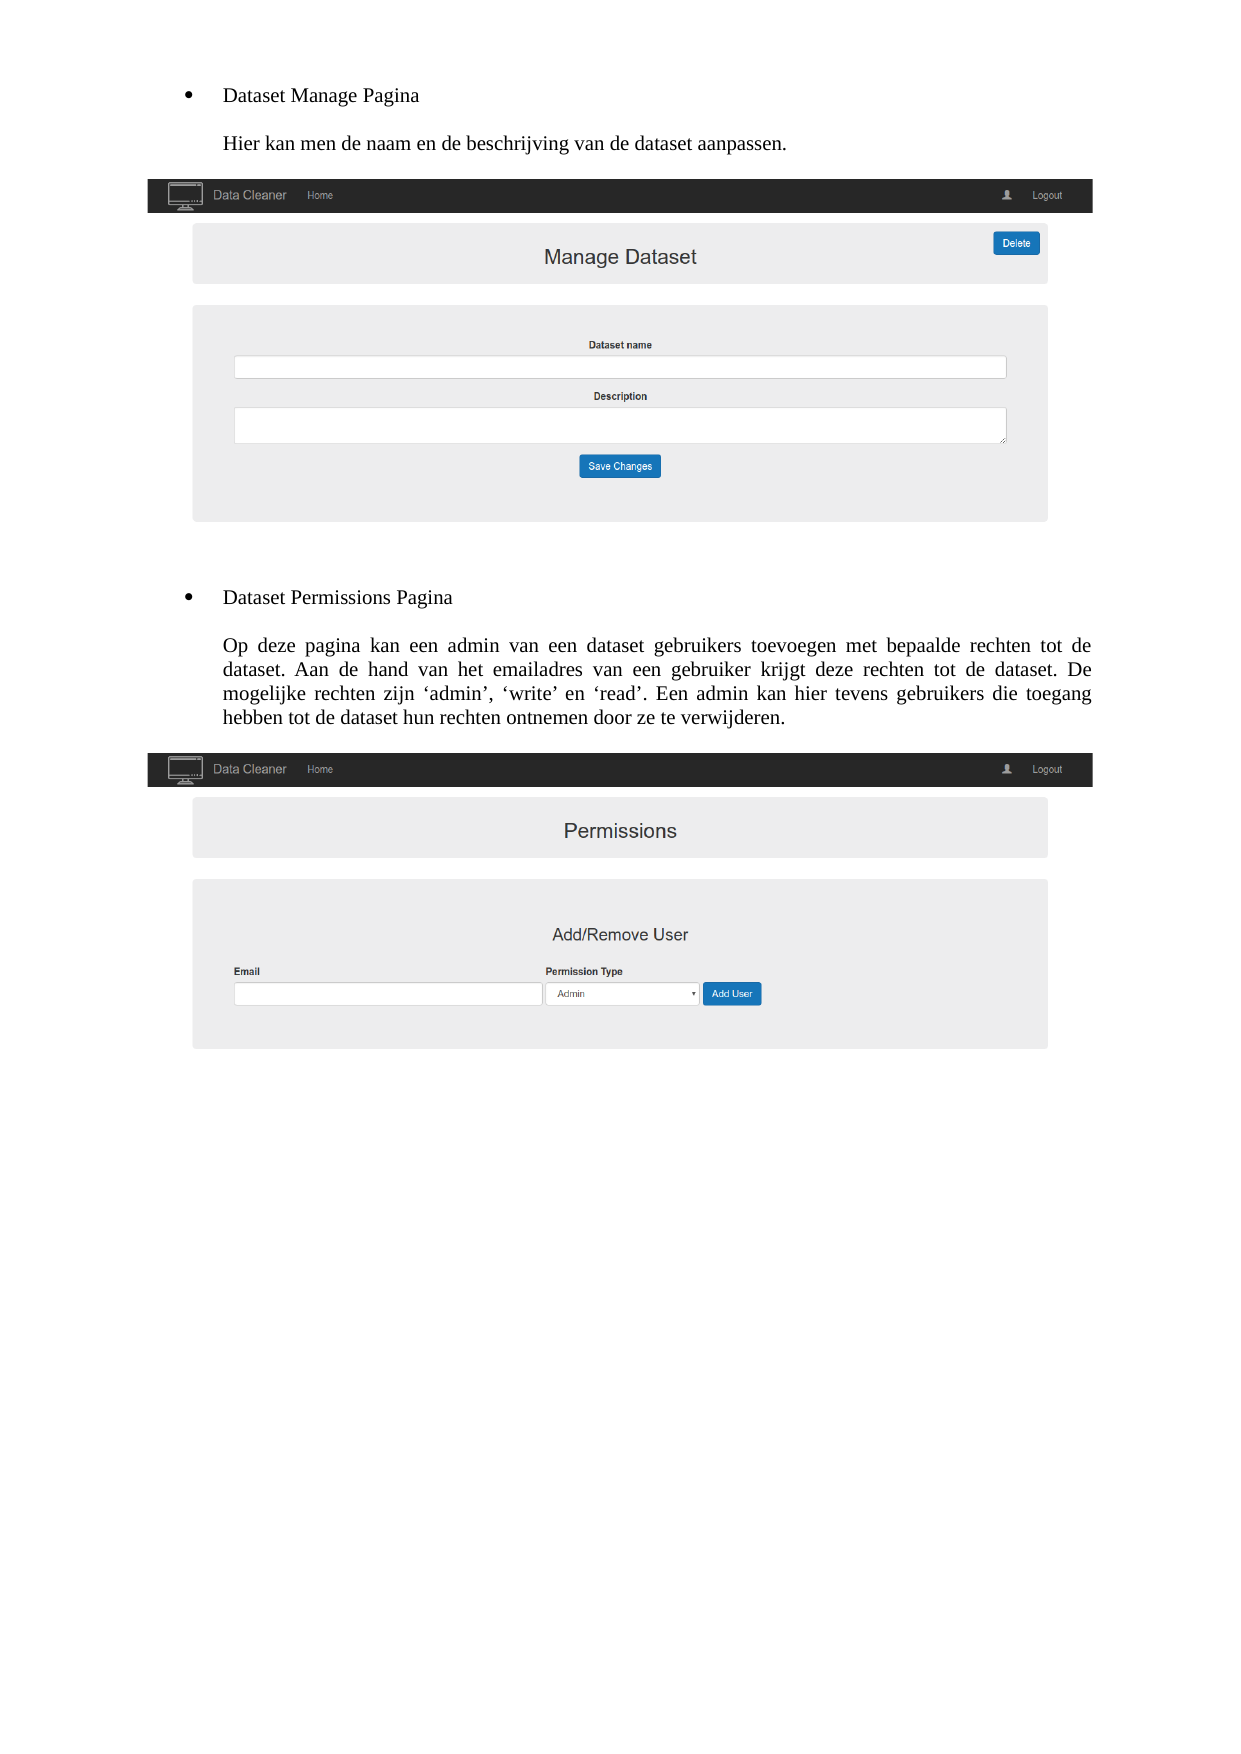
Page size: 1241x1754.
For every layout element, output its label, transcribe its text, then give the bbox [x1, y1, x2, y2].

list Dataset Manage Pagina [185, 83, 1093, 107]
list Dataset Permissions Pagina [185, 585, 1093, 609]
text Op deze pagina kan een admin van een dataset gebruikers toevoegen met bepaalde rechten tot de dataset. Aan de hand van het emailadres van een gebruiker krijgt deze rechten tot de dataset. De mogelijke rechten zijn ‘admin’, ‘write’ en ‘read’. Een admin kan hier tevens gebruikers die toegang hebben tot de dataset hun rechten ontnemen door ze te verwijderen. [223, 633, 1093, 729]
picture [147, 753, 1093, 1072]
text Hier kan men de naam en de beschrijving van de dataset aanpassen. [223, 131, 1093, 155]
picture [147, 179, 1093, 561]
